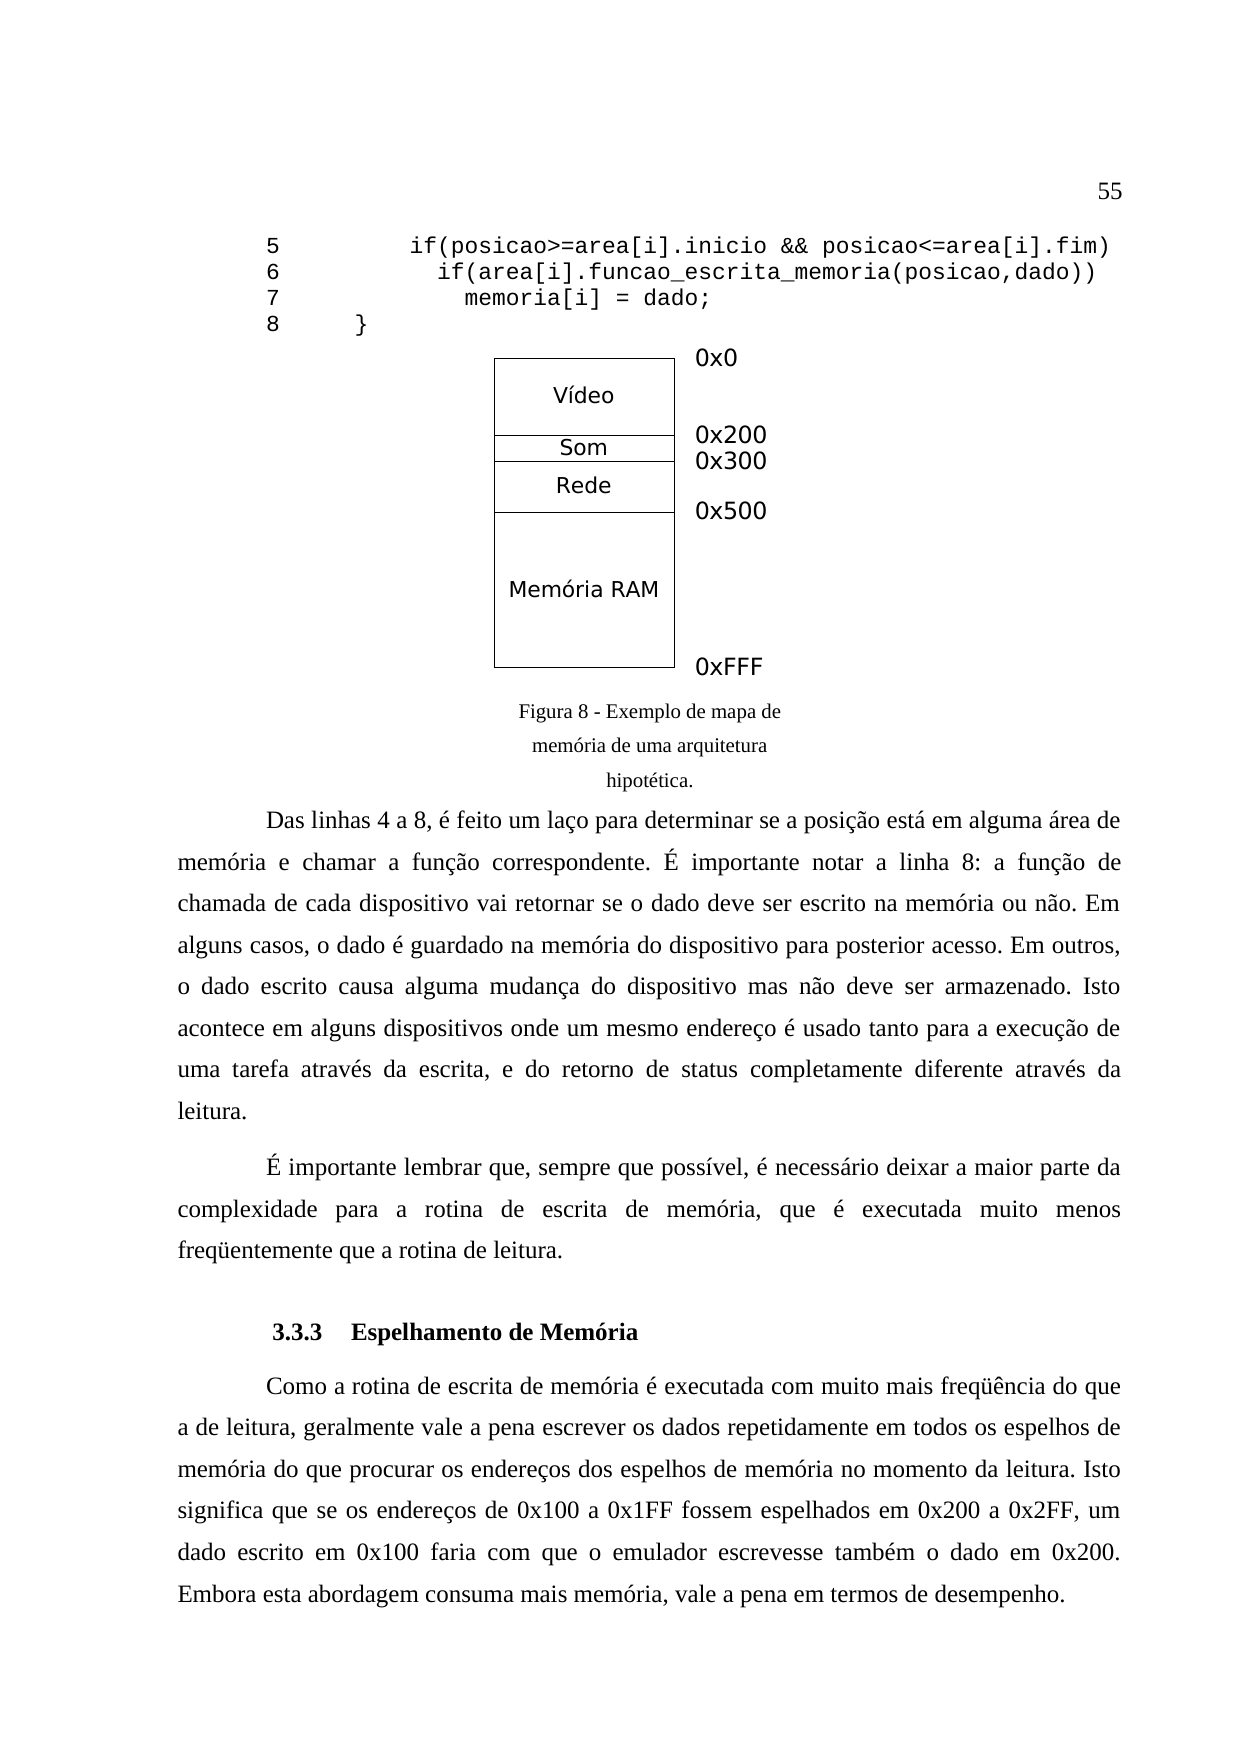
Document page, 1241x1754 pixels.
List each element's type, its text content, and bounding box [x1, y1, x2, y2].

text Como a rotina de escrita de memória é executada com muito mais freqüência do que a de leitura, geralmente vale a pena escrever os dados repetidamente em todos os espelhos de memória do que procurar os endereços dos espelhos de memória no momento da leitura. Isto significa que se os endereços de 0x100 a 0x1FF fossem espelhados em 0x200 a 0x2FF, um dado escrito em 0x100 faria com que o emulador escrevesse também o dado em 0x200. Embora esta abordagem consuma mais memória, vale a pena em termos de desempenho. [177, 1372, 1122, 1607]
subtitle Espelhamento de Memória [177, 1318, 1122, 1346]
text É importante lembrar que, sempre que possível, é necessário deixar a maior parte da complexidade para a rotina de escrita de memória, que é executada muito menos freqüentemente que a rotina de leitura. [177, 1153, 1122, 1264]
text Das linhas 4 a 8, é feito um laço para determinar se a posição está em alguma área de memória e chamar a função correspondente. É importante notar a linha 8: a função de chamada de cada dispositivo vai retornar se o dado deve ser escrito na memória ou não. Em alguns casos, o dado é guardado na memória do dispositivo para posterior acesso. Em outros, o dado escrito causa alguma mudança do dispositivo mas não deve ser armazenado. Isto acontece em alguns dispositivos onde um mesmo endereço é usado tanto para a execução de uma tarefa através da escrita, e do retorno de status completamente diferente através da leitura. [177, 338, 1122, 1125]
list if(area[i].funcao_escrita_memoria(posicao,dado)) [266, 260, 1122, 286]
list } [266, 312, 1122, 338]
text Figura 8 - Exemplo de mapa de memória de uma arquitetura hipotética. [490, 351, 809, 792]
list memoria[i] = dado; [266, 286, 1122, 312]
list if(posicao>=area[i].inicio && posicao<=area[i].fim) [266, 234, 1122, 260]
